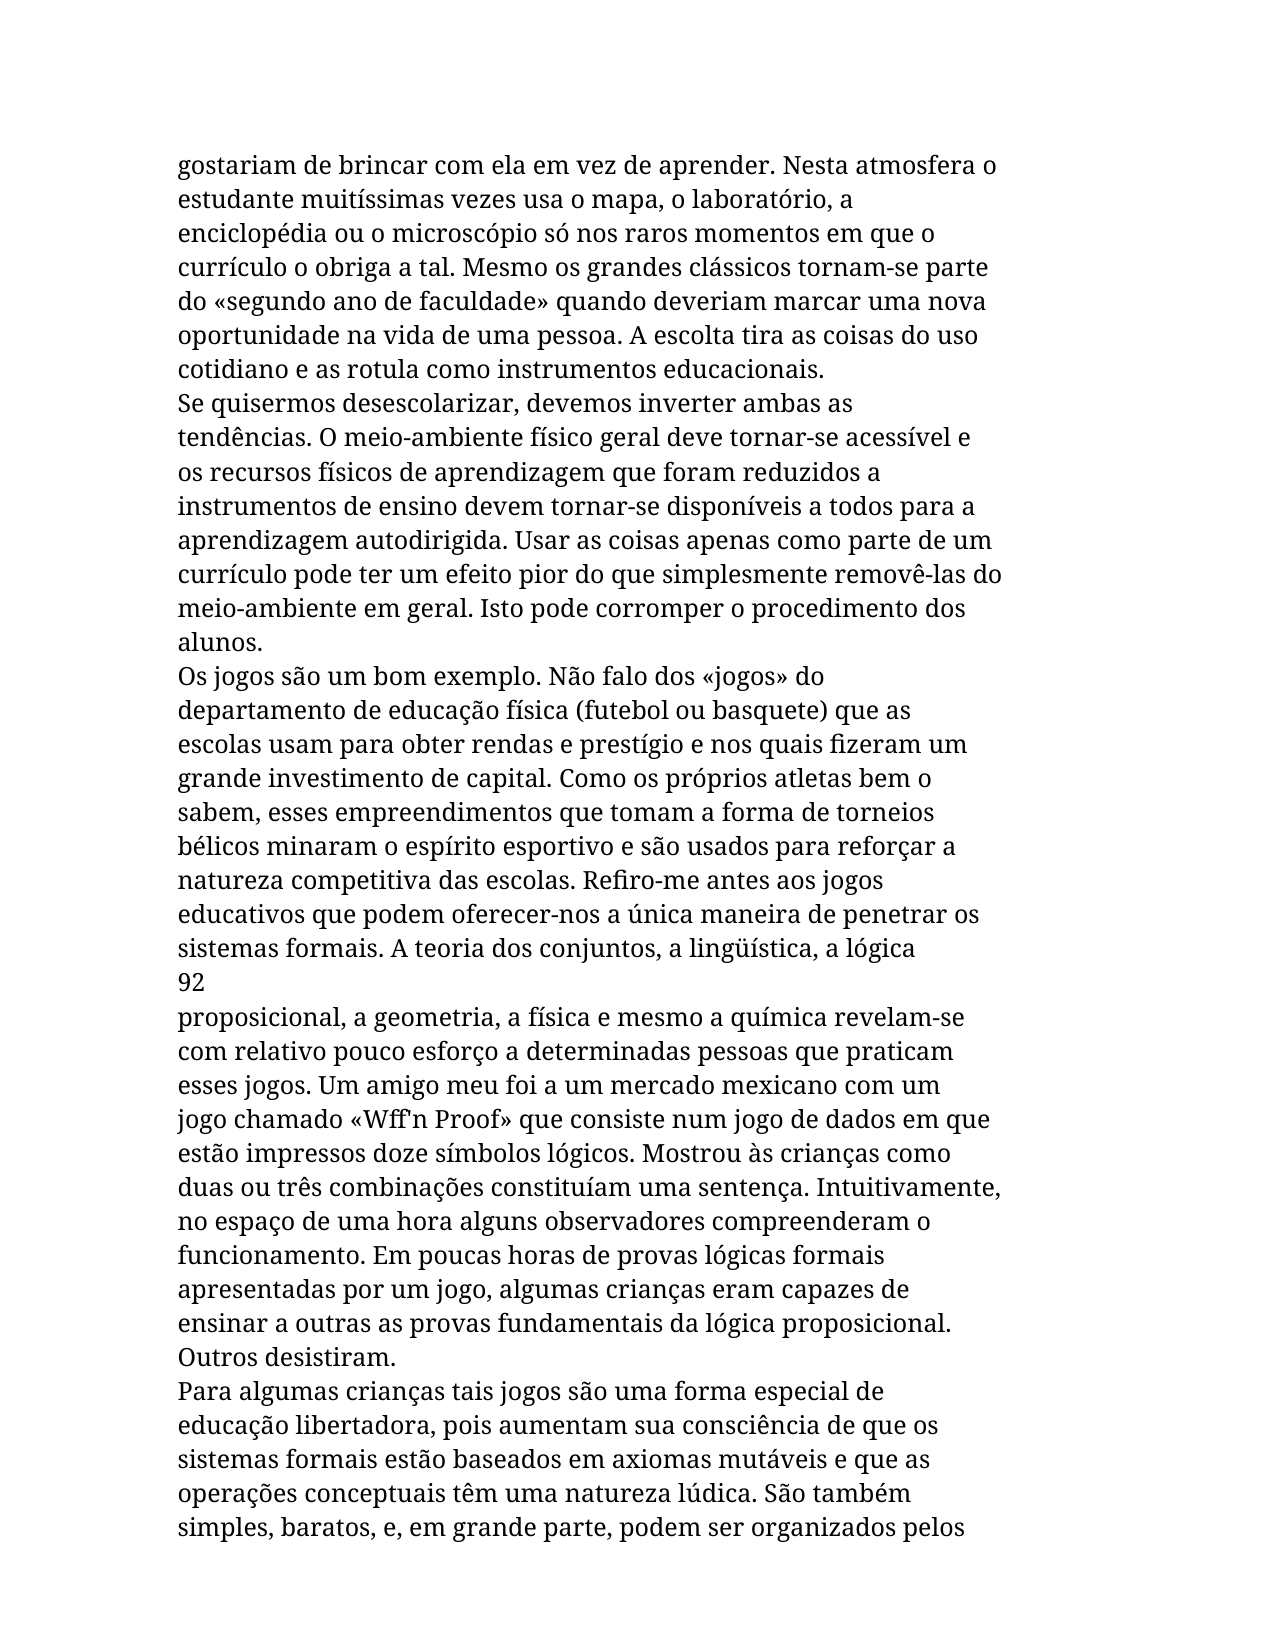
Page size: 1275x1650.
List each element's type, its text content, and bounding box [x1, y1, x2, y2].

text cotidiano e as rotula como instrumentos educacionais. [177, 352, 1098, 386]
text estudante muitíssimas vezes usa o mapa, o laboratório, a [177, 182, 1098, 216]
text departamento de educação física (futebol ou basquete) que as [177, 693, 1098, 727]
text 92 [177, 965, 1098, 999]
text funcionamento. Em poucas horas de provas lógicas formais [177, 1238, 1098, 1272]
text escolas usam para obter rendas e prestígio e nos quais fizeram um [177, 727, 1098, 761]
text proposicional, a geometria, a física e mesmo a química revelam-se [177, 999, 1098, 1033]
text simples, baratos, e, em grande parte, podem ser organizados pelos [177, 1510, 1098, 1544]
text educativos que podem oferecer-nos a única maneira de penetrar os [177, 897, 1098, 931]
text sistemas formais estão baseados em axiomas mutáveis e que as [177, 1442, 1098, 1476]
text jogo chamado «Wff'n Proof» que consiste num jogo de dados em que [177, 1101, 1098, 1135]
text esses jogos. Um amigo meu foi a um mercado mexicano com um [177, 1067, 1098, 1101]
text apresentadas por um jogo, algumas crianças eram capazes de [177, 1272, 1098, 1306]
text do «segundo ano de faculdade» quando deveriam marcar uma nova [177, 284, 1098, 318]
text operações conceptuais têm uma natureza lúdica. São também [177, 1476, 1098, 1510]
text Se quisermos desescolarizar, devemos inverter ambas as [177, 386, 1098, 420]
text estão impressos doze símbolos lógicos. Mostrou às crianças como [177, 1135, 1098, 1169]
text tendências. O meio-ambiente físico geral deve tornar-se acessível e [177, 420, 1098, 454]
text com relativo pouco esforço a determinadas pessoas que praticam [177, 1033, 1098, 1067]
text Outros desistiram. [177, 1340, 1098, 1374]
text currículo pode ter um efeito pior do que simplesmente removê-las do [177, 556, 1098, 590]
text instrumentos de ensino devem tornar-se disponíveis a todos para a [177, 488, 1098, 522]
text alunos. [177, 624, 1098, 658]
text Para algumas crianças tais jogos são uma forma especial de [177, 1374, 1098, 1408]
text duas ou três combinações constituíam uma sentença. Intuitivamente, [177, 1169, 1098, 1203]
text currículo o obriga a tal. Mesmo os grandes clássicos tornam-se parte [177, 250, 1098, 284]
text ensinar a outras as provas fundamentais da lógica proposicional. [177, 1306, 1098, 1340]
text natureza competitiva das escolas. Refiro-me antes aos jogos [177, 863, 1098, 897]
text bélicos minaram o espírito esportivo e são usados para reforçar a [177, 829, 1098, 863]
text educação libertadora, pois aumentam sua consciência de que os [177, 1408, 1098, 1442]
text aprendizagem autodirigida. Usar as coisas apenas como parte de um [177, 522, 1098, 556]
text Os jogos são um bom exemplo. Não falo dos «jogos» do [177, 658, 1098, 693]
text grande investimento de capital. Como os próprios atletas bem o [177, 761, 1098, 795]
text oportunidade na vida de uma pessoa. A escolta tira as coisas do uso [177, 318, 1098, 352]
text gostariam de brincar com ela em vez de aprender. Nesta atmosfera o [177, 148, 1098, 182]
text meio-ambiente em geral. Isto pode corromper o procedimento dos [177, 590, 1098, 624]
text no espaço de uma hora alguns observadores compreenderam o [177, 1203, 1098, 1238]
text sabem, esses empreendimentos que tomam a forma de torneios [177, 795, 1098, 829]
text sistemas formais. A teoria dos conjuntos, a lingüística, a lógica [177, 931, 1098, 965]
text enciclopédia ou o microscópio só nos raros momentos em que o [177, 216, 1098, 250]
text os recursos físicos de aprendizagem que foram reduzidos a [177, 454, 1098, 488]
